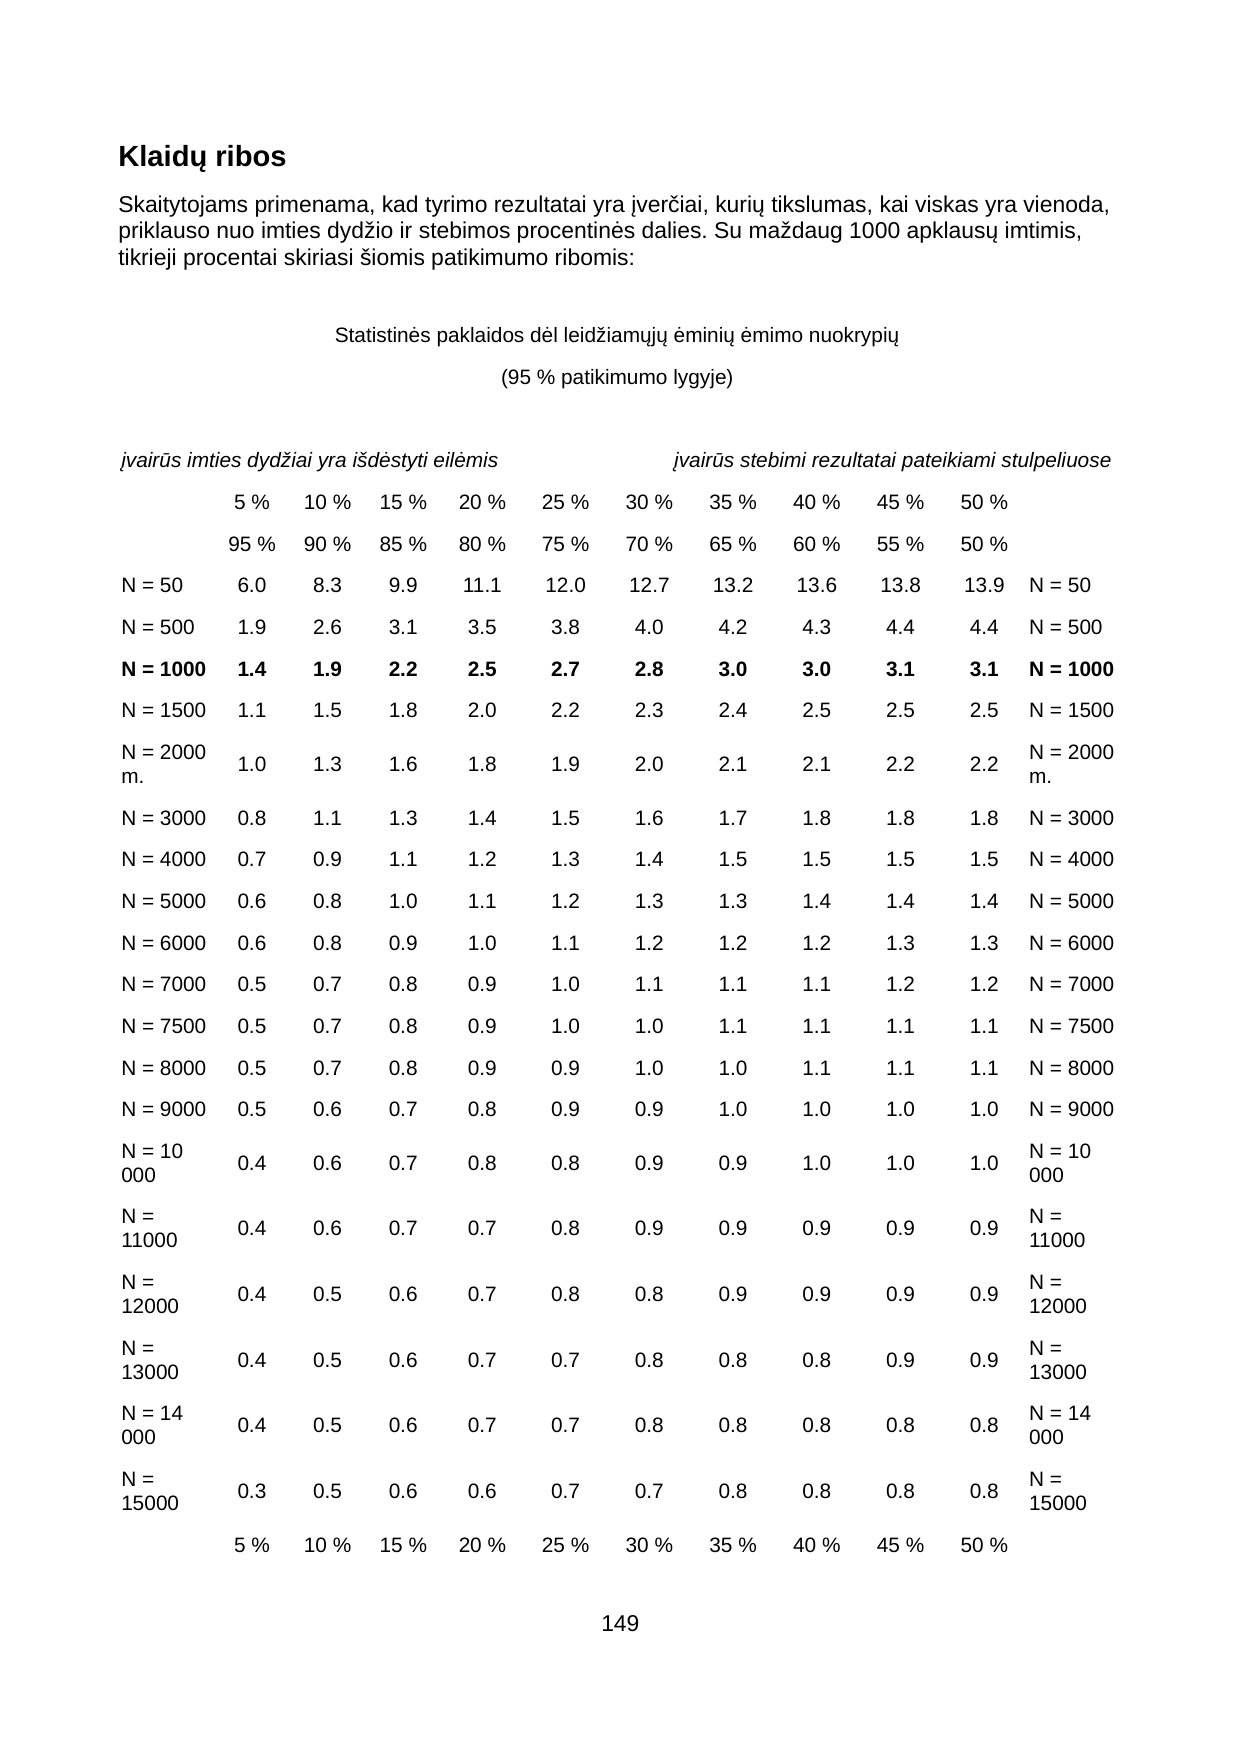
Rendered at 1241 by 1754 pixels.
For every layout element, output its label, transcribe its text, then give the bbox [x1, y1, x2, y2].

table_cell 1,1 [859, 1005, 942, 1046]
table_cell 1,1 [775, 963, 858, 1005]
table_cell 0,8 [441, 1088, 523, 1130]
table_cell 0,8 [859, 1458, 942, 1523]
table_cell 13,8 [859, 564, 942, 606]
table_cell 11,1 [441, 564, 523, 606]
table_cell 1,0 [607, 1046, 691, 1088]
table_cell 0,8 [607, 1327, 691, 1392]
table_cell (95 % patikimumo lygyje) [214, 356, 1026, 397]
table_cell 0,6 [365, 1392, 441, 1458]
table_cell 40 % [775, 481, 858, 522]
table_cell 0,4 [214, 1195, 289, 1261]
table_cell 13,9 [942, 564, 1026, 606]
table_cell 1,3 [290, 731, 365, 796]
table_cell [118, 1524, 214, 1565]
table_cell 45 % [859, 1524, 942, 1565]
table_cell N = 6000 [118, 921, 214, 963]
table_cell [118, 356, 214, 397]
subtitle Klaidų ribos [118, 139, 1122, 172]
table_cell 90 % [290, 523, 365, 564]
table_cell N = 50 [1026, 564, 1122, 606]
table_cell 0,7 [524, 1327, 607, 1392]
table_cell 0,8 [524, 1195, 607, 1261]
table_cell N = 3000 [118, 796, 214, 838]
table_cell 0,7 [214, 838, 289, 880]
table_cell 0,9 [691, 1261, 775, 1327]
table_cell 1,2 [607, 921, 691, 963]
table_cell 0,9 [942, 1195, 1026, 1261]
table_cell 1,5 [524, 796, 607, 838]
table_cell 35 % [691, 481, 775, 522]
table_cell 4,0 [607, 606, 691, 647]
table_cell 1,8 [775, 796, 858, 838]
table_cell 1,6 [607, 796, 691, 838]
table_cell 1,8 [441, 731, 523, 796]
table_cell 0,9 [441, 1046, 523, 1088]
table_cell 2,7 [524, 648, 607, 689]
table_cell 0,7 [441, 1195, 523, 1261]
table_cell 0,8 [775, 1392, 858, 1458]
table_cell 0,5 [290, 1458, 365, 1523]
table_cell 1,1 [524, 921, 607, 963]
table_cell 0,9 [607, 1088, 691, 1130]
table_cell 1,1 [607, 963, 691, 1005]
table_cell N = 15000 [118, 1458, 214, 1523]
table_cell 0,6 [290, 1195, 365, 1261]
table_cell 0,9 [524, 1088, 607, 1130]
table_cell 0,9 [691, 1195, 775, 1261]
table_cell N = 2000 m. [118, 731, 214, 796]
table_cell N = 13000 [118, 1327, 214, 1392]
table_cell [775, 398, 858, 439]
table_cell 4,3 [775, 606, 858, 647]
table_cell N = 6000 [1026, 921, 1122, 963]
table_cell 0,9 [859, 1261, 942, 1327]
table_cell 1,5 [775, 838, 858, 880]
table_cell 0,8 [365, 963, 441, 1005]
table_cell 40 % [775, 1524, 858, 1565]
table_cell 20 % [441, 1524, 523, 1565]
table_cell N = 5000 [118, 880, 214, 921]
table_cell 1,8 [859, 796, 942, 838]
table_cell 1,4 [441, 796, 523, 838]
table_cell N = 500 [118, 606, 214, 647]
table_cell 1,0 [524, 963, 607, 1005]
table_cell [214, 398, 289, 439]
table_cell 2,5 [859, 689, 942, 731]
table_cell N = 1000 [1026, 648, 1122, 689]
table_cell 1,0 [524, 1005, 607, 1046]
table_cell 1,2 [859, 963, 942, 1005]
table_cell 3,1 [859, 648, 942, 689]
table_cell 1,1 [859, 1046, 942, 1088]
table_cell 0,7 [365, 1195, 441, 1261]
table_cell 0,8 [441, 1130, 523, 1195]
table_cell [365, 398, 441, 439]
table_cell N = 9000 [118, 1088, 214, 1130]
table_cell 0,3 [214, 1458, 289, 1523]
table_cell [1026, 398, 1122, 439]
table_cell 1,3 [607, 880, 691, 921]
table_cell 45 % [859, 481, 942, 522]
table_cell 2,2 [365, 648, 441, 689]
table_cell 0,9 [859, 1327, 942, 1392]
table_cell 0,9 [524, 1046, 607, 1088]
table_cell [118, 523, 214, 564]
table_cell 35 % [691, 1524, 775, 1565]
table_cell 1,0 [775, 1088, 858, 1130]
table_cell 0,6 [290, 1088, 365, 1130]
table_cell 0,7 [524, 1392, 607, 1458]
table_cell [524, 439, 607, 481]
table_cell N = 11000 [1026, 1195, 1122, 1261]
table_cell 1,4 [942, 880, 1026, 921]
table_cell [1026, 481, 1122, 522]
text Skaitytojams primenama, kad tyrimo rezultatai yra įverčiai, kurių tikslumas, kai viskas yra vienoda, priklauso nuo imties dydžio ir stebimos procentinės dalies. Su maždaug 1000 apklausų imtimis, tikrieji procentai skiriasi šiomis patikimumo ribomis: [118, 191, 1122, 270]
table_cell 20 % [441, 481, 523, 522]
table_cell 1,1 [775, 1005, 858, 1046]
table_cell 70 % [607, 523, 691, 564]
table_cell 6,0 [214, 564, 289, 606]
table_cell 0,9 [691, 1130, 775, 1195]
table_cell 2,0 [607, 731, 691, 796]
table_cell 1,4 [859, 880, 942, 921]
table_cell 0,9 [942, 1327, 1026, 1392]
table_cell 0,8 [607, 1261, 691, 1327]
table_cell N = 7000 [118, 963, 214, 1005]
table_cell N = 13000 [1026, 1327, 1122, 1392]
table_cell 2,3 [607, 689, 691, 731]
table_cell 0,4 [214, 1130, 289, 1195]
table_cell 0,5 [214, 1046, 289, 1088]
table_cell 2,4 [691, 689, 775, 731]
table_cell 0,9 [859, 1195, 942, 1261]
table_cell 0,7 [290, 1005, 365, 1046]
table_cell 0,5 [290, 1392, 365, 1458]
table_cell N = 3000 [1026, 796, 1122, 838]
table_cell 1,3 [524, 838, 607, 880]
table_cell 4,4 [859, 606, 942, 647]
table_cell 0,7 [441, 1327, 523, 1392]
table_cell 1,5 [859, 838, 942, 880]
table_cell 0,8 [691, 1327, 775, 1392]
table_cell 10 % [290, 1524, 365, 1565]
table_cell 95 % [214, 523, 289, 564]
table_cell 65 % [691, 523, 775, 564]
table_cell 0,8 [365, 1005, 441, 1046]
table_cell 1,0 [691, 1088, 775, 1130]
table_cell 30 % [607, 481, 691, 522]
table_cell N = 14 000 [1026, 1392, 1122, 1458]
table_cell [1026, 1524, 1122, 1565]
table_cell 0,9 [775, 1195, 858, 1261]
table_cell 9,9 [365, 564, 441, 606]
table_cell 0,9 [441, 963, 523, 1005]
table_cell 0,7 [441, 1392, 523, 1458]
table_cell 1,2 [775, 921, 858, 963]
table_cell 60 % [775, 523, 858, 564]
table_cell N = 1500 [118, 689, 214, 731]
table_cell 1,5 [691, 838, 775, 880]
table_cell 1,4 [214, 648, 289, 689]
table_cell 1,5 [942, 838, 1026, 880]
table_cell N = 1000 [118, 648, 214, 689]
table_cell [1026, 523, 1122, 564]
table_cell 0,8 [859, 1392, 942, 1458]
table_cell 0,8 [942, 1458, 1026, 1523]
table_cell 1,9 [290, 648, 365, 689]
table_cell 1,0 [942, 1088, 1026, 1130]
table_cell 55 % [859, 523, 942, 564]
table_cell N = 12000 [118, 1261, 214, 1327]
table_cell 13,6 [775, 564, 858, 606]
table_cell 0,8 [524, 1130, 607, 1195]
table_cell 0,8 [691, 1458, 775, 1523]
table_cell 0,6 [365, 1458, 441, 1523]
table_cell 1,5 [290, 689, 365, 731]
table_cell N = 15000 [1026, 1458, 1122, 1523]
table_cell 4,4 [942, 606, 1026, 647]
table_cell 1,9 [214, 606, 289, 647]
table_cell [118, 481, 214, 522]
table_cell 1,3 [691, 880, 775, 921]
table_cell N = 11000 [118, 1195, 214, 1261]
table_cell 0,9 [775, 1261, 858, 1327]
table_cell 1,8 [942, 796, 1026, 838]
table_cell 5 % [214, 481, 289, 522]
table_cell 0,4 [214, 1392, 289, 1458]
table_cell 1,1 [691, 1005, 775, 1046]
table_cell 12,7 [607, 564, 691, 606]
table_cell N = 10 000 [1026, 1130, 1122, 1195]
table_cell 0,4 [214, 1261, 289, 1327]
table_cell 2,1 [775, 731, 858, 796]
table_cell 30 % [607, 1524, 691, 1565]
table_cell 0,8 [942, 1392, 1026, 1458]
table_cell 2,8 [607, 648, 691, 689]
table_cell 0,7 [290, 963, 365, 1005]
table_cell 8,3 [290, 564, 365, 606]
table_cell 0,7 [365, 1130, 441, 1195]
table_cell 1,2 [942, 963, 1026, 1005]
table_cell 2,2 [524, 689, 607, 731]
table_cell 1,1 [942, 1005, 1026, 1046]
table_cell [942, 398, 1026, 439]
table_cell [1026, 356, 1122, 397]
table_cell [441, 398, 523, 439]
table_cell N = 14 000 [118, 1392, 214, 1458]
table_cell 3,0 [775, 648, 858, 689]
table_cell 50 % [942, 481, 1026, 522]
table_cell 1,1 [214, 689, 289, 731]
table_cell N = 7500 [118, 1005, 214, 1046]
table_cell 0,8 [290, 921, 365, 963]
table_cell 1,2 [441, 838, 523, 880]
table_cell 0,6 [365, 1327, 441, 1392]
table_cell 1,0 [859, 1130, 942, 1195]
table_header Statistinės paklaidos dėl leidžiamųjų ėminių ėmimo nuokrypių [214, 314, 1026, 356]
table_cell 0,9 [290, 838, 365, 880]
table_cell 3,8 [524, 606, 607, 647]
table_cell 1,0 [775, 1130, 858, 1195]
table_cell 3,0 [691, 648, 775, 689]
table_cell 1,0 [859, 1088, 942, 1130]
table_cell N = 4000 [1026, 838, 1122, 880]
table_cell 2,5 [775, 689, 858, 731]
table_header [118, 314, 214, 356]
table_cell 0,9 [607, 1195, 691, 1261]
table_cell 0,8 [607, 1392, 691, 1458]
table_cell N = 9000 [1026, 1088, 1122, 1130]
table_cell 0,8 [290, 880, 365, 921]
table_cell 15 % [365, 1524, 441, 1565]
table_cell N = 10 000 [118, 1130, 214, 1195]
table_cell 0,7 [441, 1261, 523, 1327]
table_cell 2,0 [441, 689, 523, 731]
table_cell 1,3 [942, 921, 1026, 963]
table_cell įvairūs stebimi rezultatai pateikiami stulpeliuose [607, 439, 1122, 481]
table_cell 1,3 [365, 796, 441, 838]
table_cell N = 500 [1026, 606, 1122, 647]
table_cell 3,1 [942, 648, 1026, 689]
table_cell 0,9 [607, 1130, 691, 1195]
table_cell 0,8 [214, 796, 289, 838]
table_cell 1,2 [691, 921, 775, 963]
table_cell 1,1 [942, 1046, 1026, 1088]
table_cell 2,5 [441, 648, 523, 689]
table_cell 1,0 [607, 1005, 691, 1046]
table_cell 0,8 [775, 1327, 858, 1392]
table_cell įvairūs imties dydžiai yra išdėstyti eilėmis [118, 439, 523, 481]
table_cell 0,7 [365, 1088, 441, 1130]
table_cell [290, 398, 365, 439]
table_cell N = 8000 [118, 1046, 214, 1088]
table_cell 15 % [365, 481, 441, 522]
table_cell N = 50 [118, 564, 214, 606]
table_cell 0,8 [691, 1392, 775, 1458]
table_cell 1,0 [691, 1046, 775, 1088]
table_cell 1,1 [775, 1046, 858, 1088]
table_cell 0,7 [290, 1046, 365, 1088]
table_cell 0,6 [441, 1458, 523, 1523]
table_cell 3,1 [365, 606, 441, 647]
table_cell 1,0 [365, 880, 441, 921]
table_cell 1,1 [290, 796, 365, 838]
table_cell 0,6 [214, 880, 289, 921]
table_cell 5 % [214, 1524, 289, 1565]
table_cell 2,1 [691, 731, 775, 796]
table_cell 50 % [942, 1524, 1026, 1565]
table_cell 0,5 [214, 1088, 289, 1130]
table_cell N = 7500 [1026, 1005, 1122, 1046]
table_cell 0,4 [214, 1327, 289, 1392]
table_cell 1,1 [691, 963, 775, 1005]
table_cell [118, 398, 214, 439]
table_cell 0,6 [290, 1130, 365, 1195]
table_cell 50 % [942, 523, 1026, 564]
table_cell 1,1 [365, 838, 441, 880]
table_cell 0,7 [524, 1458, 607, 1523]
table_cell N = 1500 [1026, 689, 1122, 731]
table_cell 0,8 [775, 1458, 858, 1523]
table_cell 4,2 [691, 606, 775, 647]
table_cell N = 12000 [1026, 1261, 1122, 1327]
table_cell 0,6 [365, 1261, 441, 1327]
table_cell 1,0 [214, 731, 289, 796]
table_cell 1,1 [441, 880, 523, 921]
table_cell N = 5000 [1026, 880, 1122, 921]
table_cell [607, 398, 691, 439]
table_cell 0,8 [524, 1261, 607, 1327]
table_cell 1,0 [441, 921, 523, 963]
table_cell 10 % [290, 481, 365, 522]
table_cell 2,5 [942, 689, 1026, 731]
table_cell 0,5 [290, 1327, 365, 1392]
table_cell 1,4 [607, 838, 691, 880]
table_cell 1,7 [691, 796, 775, 838]
table_cell 0,5 [290, 1261, 365, 1327]
table_cell N = 4000 [118, 838, 214, 880]
table_cell 1,4 [775, 880, 858, 921]
table_header [1026, 314, 1122, 356]
table_cell 1,9 [524, 731, 607, 796]
table_cell 1,2 [524, 880, 607, 921]
table_cell 3,5 [441, 606, 523, 647]
table_cell 1,0 [942, 1130, 1026, 1195]
table_cell 25 % [524, 481, 607, 522]
table_cell 75 % [524, 523, 607, 564]
table_cell N = 2000 m. [1026, 731, 1122, 796]
table_cell 0,5 [214, 1005, 289, 1046]
table_cell 2,2 [859, 731, 942, 796]
table_cell 13,2 [691, 564, 775, 606]
table_cell N = 8000 [1026, 1046, 1122, 1088]
table_cell 12,0 [524, 564, 607, 606]
table_cell 1,3 [859, 921, 942, 963]
table_cell 1,6 [365, 731, 441, 796]
table_cell 0,9 [365, 921, 441, 963]
table_cell 80 % [441, 523, 523, 564]
table_cell [859, 398, 942, 439]
table_cell 0,6 [214, 921, 289, 963]
table_cell 1,8 [365, 689, 441, 731]
table_cell 0,9 [441, 1005, 523, 1046]
table_cell 2,2 [942, 731, 1026, 796]
table_cell [691, 398, 775, 439]
table_cell 85 % [365, 523, 441, 564]
table_cell 0,5 [214, 963, 289, 1005]
table_cell 25 % [524, 1524, 607, 1565]
table_cell 0,8 [365, 1046, 441, 1088]
table_cell N = 7000 [1026, 963, 1122, 1005]
table_cell 0,7 [607, 1458, 691, 1523]
table_cell 0,9 [942, 1261, 1026, 1327]
table_cell 2,6 [290, 606, 365, 647]
table_cell [524, 398, 607, 439]
